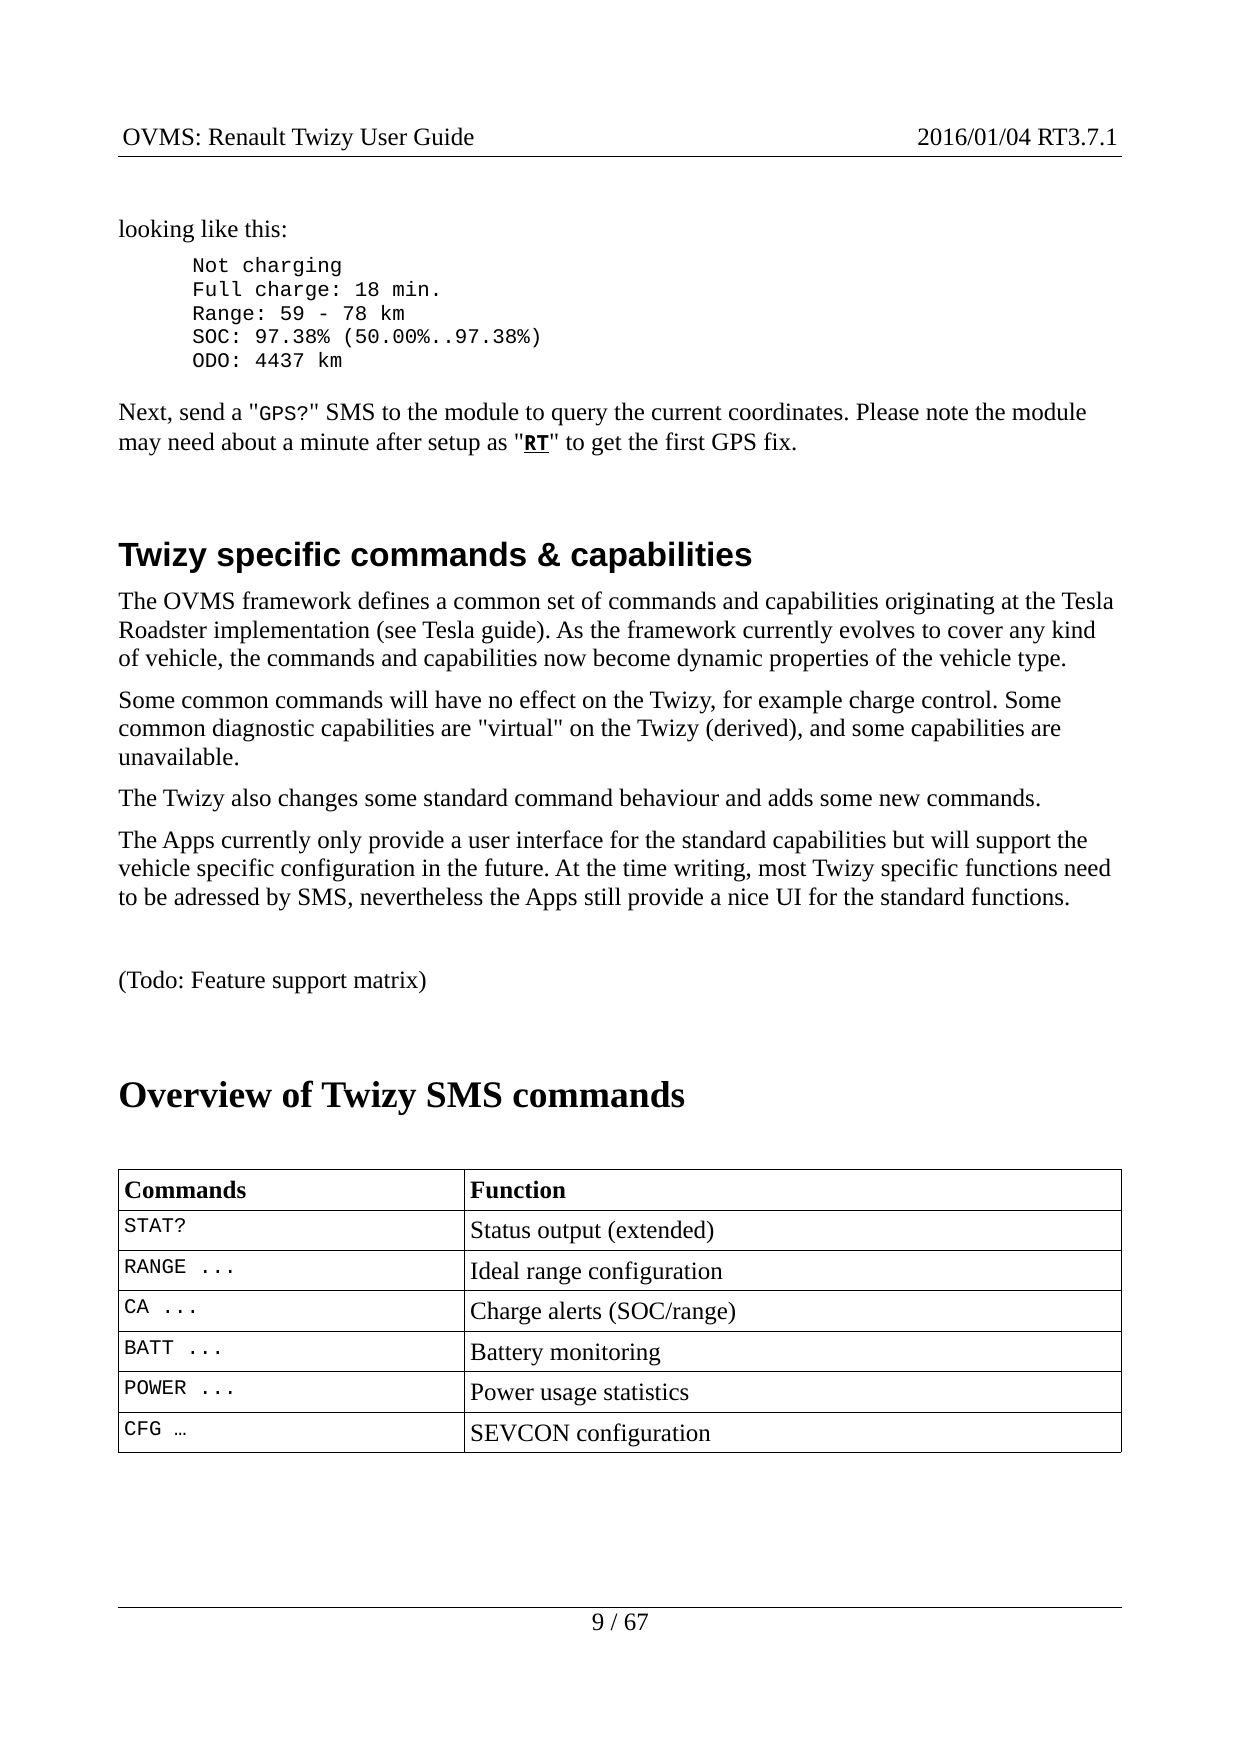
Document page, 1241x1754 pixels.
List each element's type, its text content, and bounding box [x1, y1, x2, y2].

text Next, send a "GPS?" SMS to the module to query the current coordinates. Please note the module may need about a minute after setup as "RT" to get the first GPS fix. [118, 397, 1122, 456]
text Not charging Full charge: 18 min. Range: 59 - 78 km SOC: 97.38% (50.00%..97.38%) ODO: 4437 km [192, 255, 1122, 373]
table_cell Battery monitoring [465, 1332, 1121, 1371]
table_cell Power usage statistics [465, 1372, 1121, 1412]
text Some common commands will have no effect on the Twizy, for example charge control. Some common diagnostic capabilities are "virtual" on the Twizy (derived), and some capabilities are unavailable. [118, 685, 1122, 771]
subtitle Overview of Twizy SMS commands [118, 1072, 1122, 1115]
table_cell Ideal range configuration [465, 1251, 1121, 1290]
table_cell BATT ... [119, 1332, 464, 1371]
subtitle Twizy specific commands & capabilities [118, 535, 1122, 573]
text The Twizy also changes some standard command behaviour and adds some new commands. [118, 783, 1122, 812]
table_cell Status output (extended) [465, 1211, 1121, 1250]
table_cell STAT? [119, 1211, 464, 1250]
table_header Commands [119, 1170, 464, 1209]
table_cell RANGE ... [119, 1251, 464, 1290]
table_cell CA ... [119, 1291, 464, 1331]
table_cell POWER ... [119, 1372, 464, 1412]
table_cell SEVCON configuration [465, 1413, 1121, 1452]
table_cell CFG … [119, 1413, 464, 1452]
text looking like this: [118, 214, 1122, 243]
table_cell Charge alerts (SOC/range) [465, 1291, 1121, 1331]
table_header Function [465, 1170, 1121, 1209]
text (Todo: Feature support matrix) [118, 965, 1122, 993]
text The Apps currently only provide a user interface for the standard capabilities but will support the vehicle specific configuration in the future. At the time writing, most Twizy specific functions need to be adressed by SMS, nevertheless the Apps still provide a nice UI for the standard functions. [118, 825, 1122, 911]
text The OVMS framework defines a common set of commands and capabilities originating at the Tesla Roadster implementation (see Tesla guide). As the framework currently evolves to cover any kind of vehicle, the commands and capabilities now become dynamic properties of the vehicle type. [118, 586, 1122, 672]
